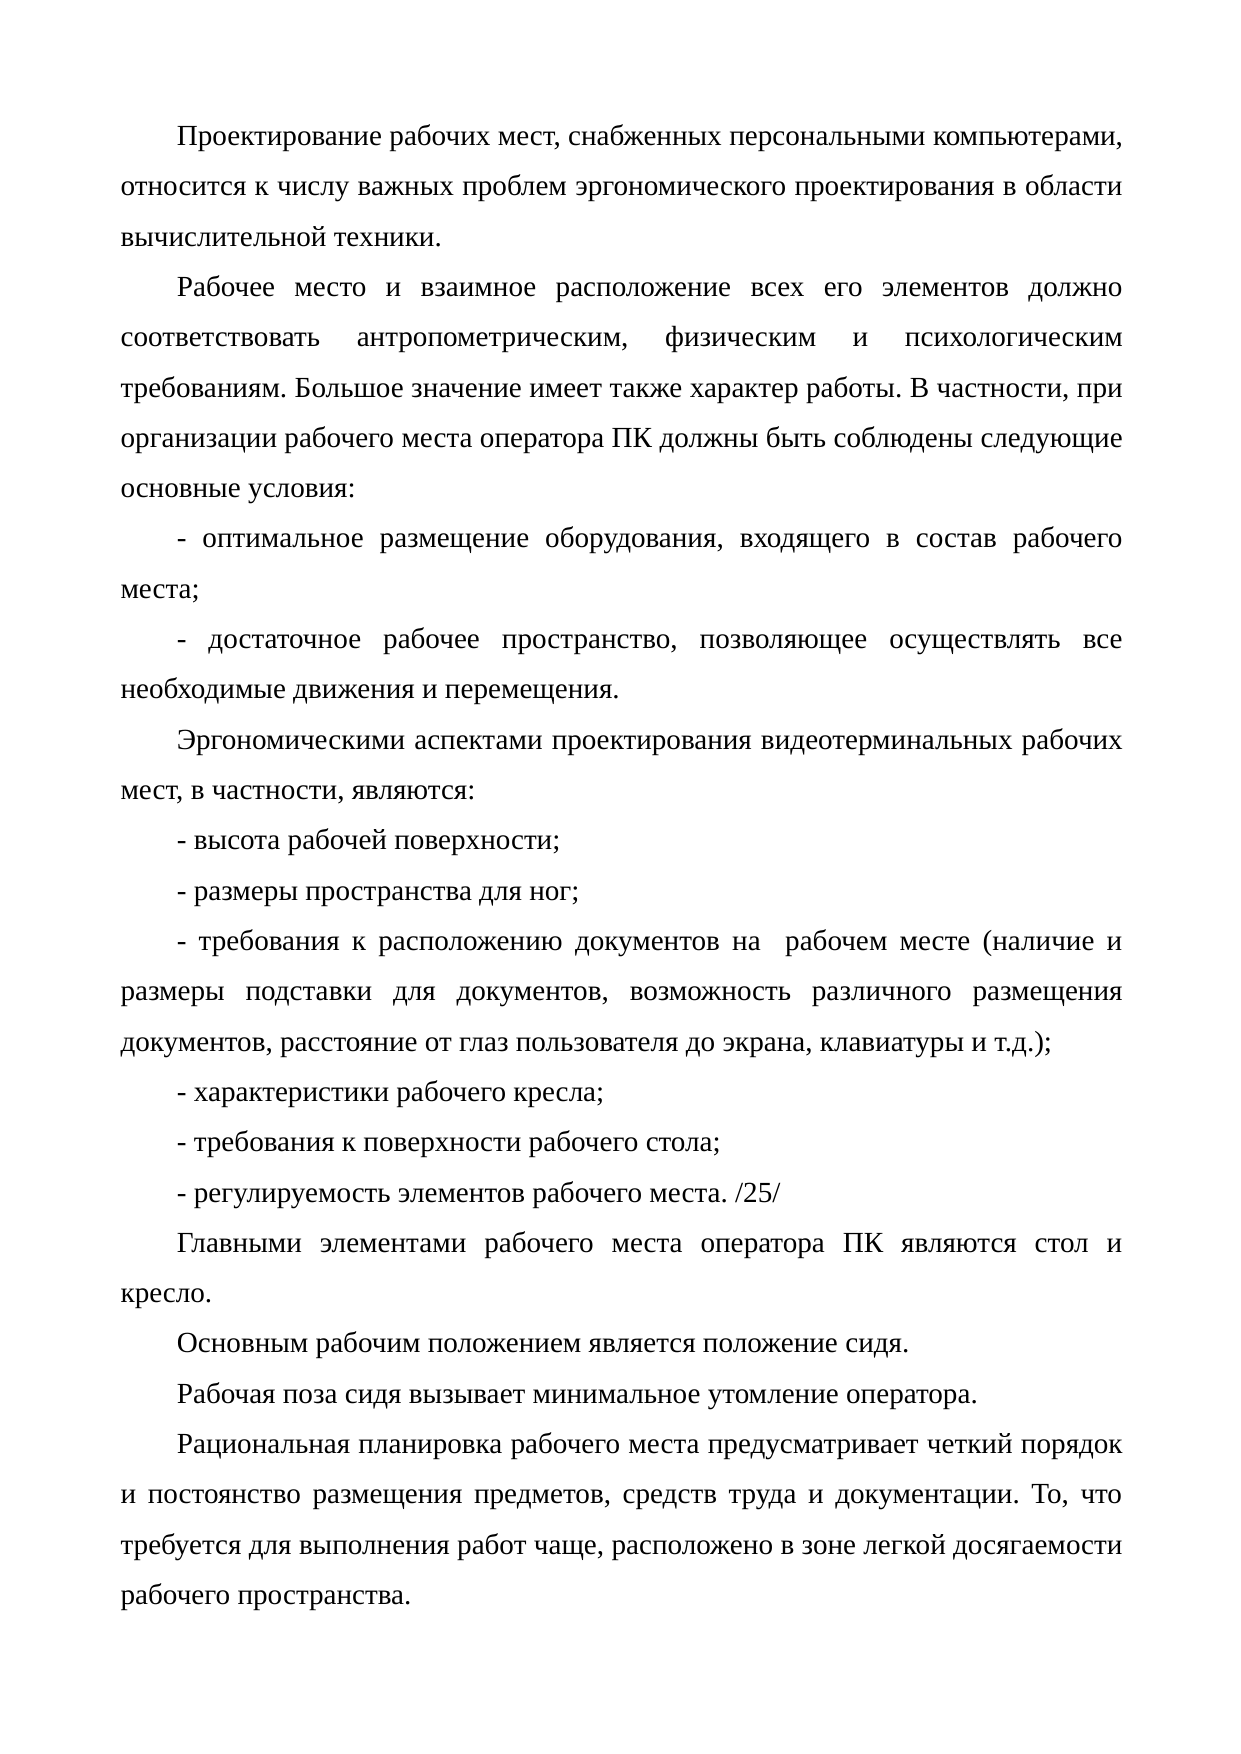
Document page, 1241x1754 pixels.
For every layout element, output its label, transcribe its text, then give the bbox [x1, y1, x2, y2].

text Рабочее место и взаимное расположение всех его элементов должно соответствовать антропометрическим, физическим и психологическим требованиям. Большое значение имеет также характер работы. В частности, при организации рабочего места оператора ПК должны быть соблюдены следующие основные условия: [120, 269, 1123, 504]
text Главными элементами рабочего места оператора ПК являются стол и кресло. [120, 1225, 1123, 1309]
text - высота рабочей поверхности; [120, 822, 1123, 856]
text - размеры пространства для ног; [120, 873, 1123, 906]
text - регулируемость элементов рабочего места. /25/ [120, 1175, 1123, 1208]
text - достаточное рабочее пространство, позволяющее осуществлять все необходимые движения и перемещения. [120, 621, 1123, 705]
text Рабочая поза сидя вызывает минимальное утомление оператора. [120, 1376, 1123, 1409]
text - характеристики рабочего кресла; [120, 1074, 1123, 1108]
text Проектирование рабочих мест, снабженных персональными компьютерами, относится к числу важных проблем эргономического проектирования в области вычислительной техники. [120, 118, 1123, 252]
text - требования к расположению документов на рабочем месте (наличие и размеры подставки для документов, возможность различного размещения документов, расстояние от глаз пользователя до экрана, клавиатуры и т.д.); [120, 923, 1123, 1057]
text - требования к поверхности рабочего стола; [120, 1124, 1123, 1158]
text Рациональная планировка рабочего места предусматривает четкий порядок и постоянство размещения предметов, средств труда и документации. То, что требуется для выполнения работ чаще, расположено в зоне легкой досягаемости рабочего пространства. [120, 1426, 1123, 1611]
text Основным рабочим положением является положение сидя. [120, 1326, 1123, 1359]
text Эргономическими аспектами проектирования видеотерминальных рабочих мест, в частности, являются: [120, 722, 1123, 806]
text - оптимальное размещение оборудования, входящего в состав рабочего места; [120, 521, 1123, 604]
